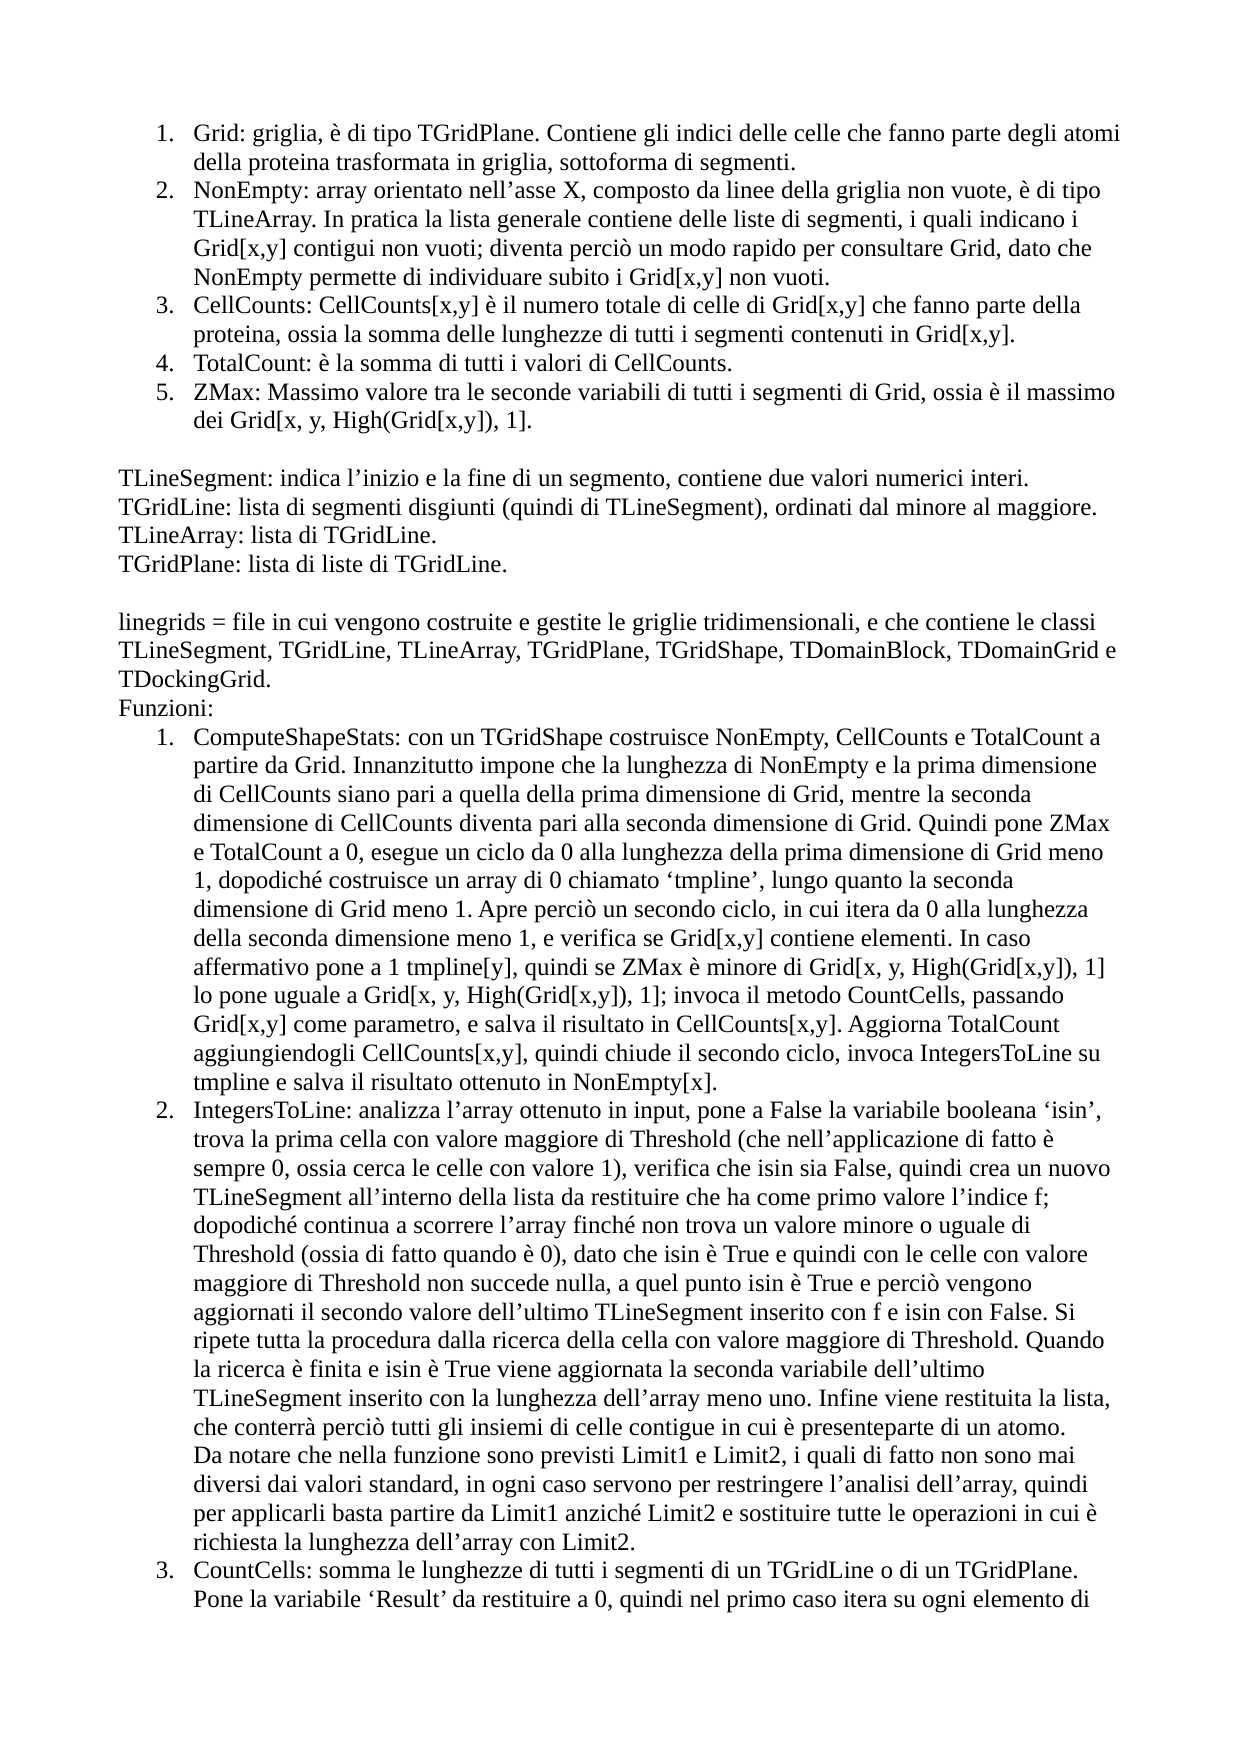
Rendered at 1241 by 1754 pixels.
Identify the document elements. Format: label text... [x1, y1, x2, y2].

text TGridPlane: lista di liste di TGridLine. [118, 549, 1122, 578]
text TGridLine: lista di segmenti disgiunti (quindi di TLineSegment), ordinati dal minore al maggiore. [118, 492, 1122, 521]
text TLineSegment: indica l’inizio e la fine di un segmento, contiene due valori numerici interi. [118, 463, 1122, 492]
list ComputeShapeStats: con un TGridShape costruisce NonEmpty, CellCounts e TotalCount a partire da Grid. Innanzitutto impone che la lunghezza di NonEmpty e la prima dimensione di CellCounts siano pari a quella della prima dimensione di Grid, mentre la seconda dimensione di CellCounts diventa pari alla seconda dimensione di Grid. Quindi pone ZMax e TotalCount a 0, esegue un ciclo da 0 alla lunghezza della prima dimensione di Grid meno 1, dopodiché costruisce un array di 0 chiamato ‘tmpline’, lungo quanto la seconda dimensione di Grid meno 1. Apre perciò un secondo ciclo, in cui itera da 0 alla lunghezza della seconda dimensione meno 1, e verifica se Grid[x,y] contiene elementi. In caso affermativo pone a 1 tmpline[y], quindi se ZMax è minore di Grid[x, y, High(Grid[x,y]), 1] lo pone uguale a Grid[x, y, High(Grid[x,y]), 1]; invoca il metodo CountCells, passando Grid[x,y] come parametro, e salva il risultato in CellCounts[x,y]. Aggiorna TotalCount aggiungiendogli CellCounts[x,y], quindi chiude il secondo ciclo, invoca IntegersToLine su tmpline e salva il risultato ottenuto in NonEmpty[x]. [156, 722, 1122, 1096]
list NonEmpty: array orientato nell’asse X, composto da linee della griglia non vuote, è di tipo TLineArray. In pratica la lista generale contiene delle liste di segmenti, i quali indicano i Grid[x,y] contigui non vuoti; diventa perciò un modo rapido per consultare Grid, dato che NonEmpty permette di individuare subito i Grid[x,y] non vuoti. [156, 176, 1122, 291]
text TLineArray: lista di TGridLine. [118, 521, 1122, 549]
text Funzioni: [118, 693, 1122, 722]
list Grid: griglia, è di tipo TGridPlane. Contiene gli indici delle celle che fanno parte degli atomi della proteina trasformata in griglia, sottoforma di segmenti. [156, 118, 1122, 176]
list IntegersToLine: analizza l’array ottenuto in input, pone a False la variabile booleana ‘isin’, trova la prima cella con valore maggiore di Threshold (che nell’applicazione di fatto è sempre 0, ossia cerca le celle con valore 1), verifica che isin sia False, quindi crea un nuovo TLineSegment all’interno della lista da restituire che ha come primo valore l’indice f; dopodiché continua a scorrere l’array finché non trova un valore minore o uguale di Threshold (ossia di fatto quando è 0), dato che isin è True e quindi con le celle con valore maggiore di Threshold non succede nulla, a quel punto isin è True e perciò vengono aggiornati il secondo valore dell’ultimo TLineSegment inserito con f e isin con False. Si ripete tutta la procedura dalla ricerca della cella con valore maggiore di Threshold. Quando la ricerca è finita e isin è True viene aggiornata la seconda variabile dell’ultimo TLineSegment inserito con la lunghezza dell’array meno uno. Infine viene restituita la lista, che conterrà perciò tutti gli insiemi di celle contigue in cui è presenteparte di un atomo. Da notare che nella funzione sono previsti Limit1 e Limit2, i quali di fatto non sono mai diversi dai valori standard, in ogni caso servono per restringere l’analisi dell’array, quindi per applicarli basta partire da Limit1 anziché Limit2 e sostituire tutte le operazioni in cui è richiesta la lunghezza dell’array con Limit2. [156, 1096, 1122, 1556]
list CountCells: somma le lunghezze di tutti i segmenti di un TGridLine o di un TGridPlane. Pone la variabile ‘Result’ da restituire a 0, quindi nel primo caso itera su ogni elemento di [156, 1556, 1122, 1613]
list CellCounts: CellCounts[x,y] è il numero totale di celle di Grid[x,y] che fanno parte della proteina, ossia la somma delle lunghezze di tutti i segmenti contenuti in Grid[x,y]. [156, 291, 1122, 348]
text linegrids = file in cui vengono costruite e gestite le griglie tridimensionali, e che contiene le classi TLineSegment, TGridLine, TLineArray, TGridPlane, TGridShape, TDomainBlock, TDomainGrid e TDockingGrid. [118, 607, 1122, 693]
list TotalCount: è la somma di tutti i valori di CellCounts. [156, 348, 1122, 377]
list ZMax: Massimo valore tra le seconde variabili di tutti i segmenti di Grid, ossia è il massimo dei Grid[x, y, High(Grid[x,y]), 1]. [156, 377, 1122, 434]
